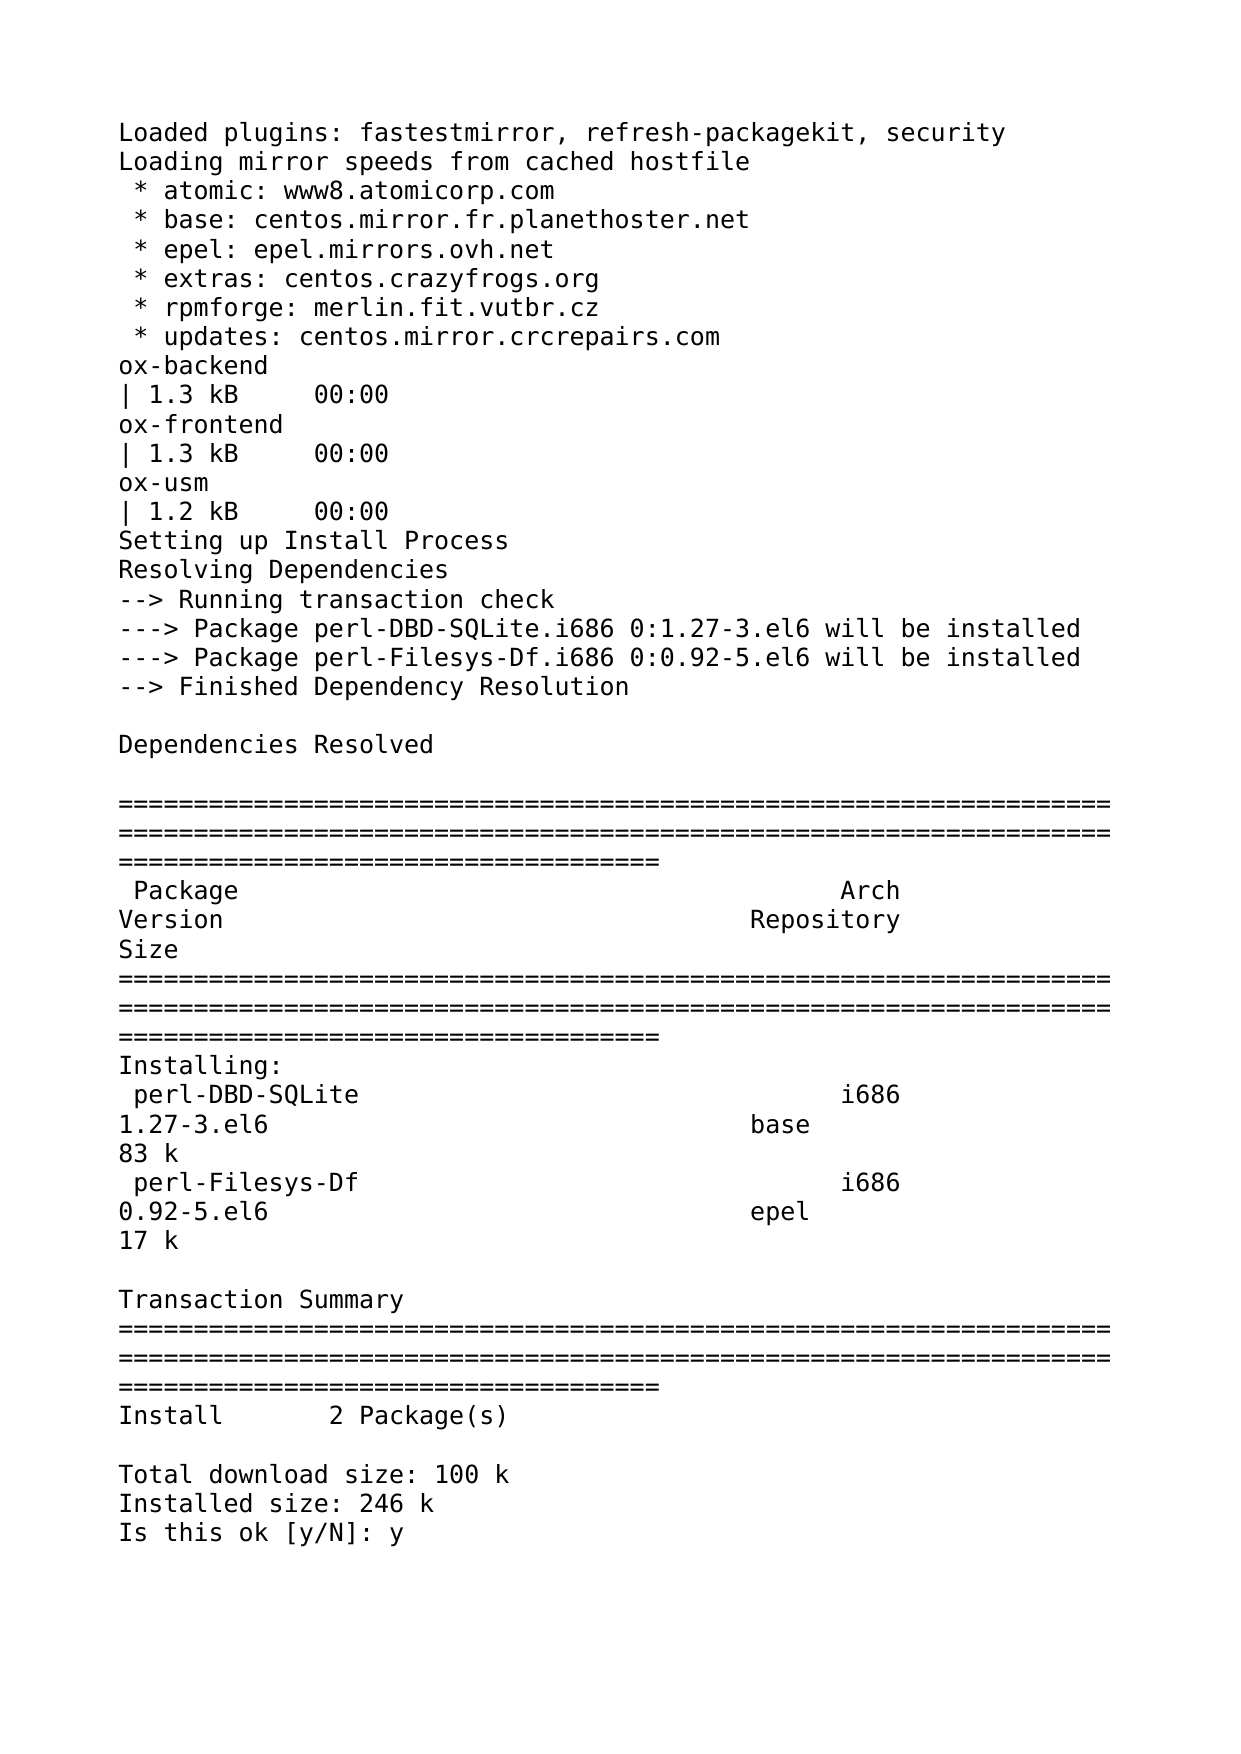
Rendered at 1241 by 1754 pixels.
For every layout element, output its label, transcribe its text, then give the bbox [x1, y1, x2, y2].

text Loaded plugins: fastestmirror, refresh-packagekit, security Loading mirror speeds from cached hostfile * atomic: www8.atomicorp.com * base: centos.mirror.fr.planethoster.net * epel: epel.mirrors.ovh.net * extras: centos.crazyfrogs.org * rpmforge: merlin.fit.vutbr.cz * updates: centos.mirror.crcrepairs.com ox-backend | 1.3 kB 00:00 ox-frontend | 1.3 kB 00:00 ox-usm | 1.2 kB 00:00 Setting up Install Process Resolving Dependencies --> Running transaction check ---> Package perl-DBD-SQLite.i686 0:1.27-3.el6 will be installed ---> Package perl-Filesys-Df.i686 0:0.92-5.el6 will be installed --> Finished Dependency Resolution Dependencies Resolved ======================================================================================================================================================================== Package Arch Version Repository Size ======================================================================================================================================================================== Installing: perl-DBD-SQLite i686 1.27-3.el6 base 83 k perl-Filesys-Df i686 0.92-5.el6 epel 17 k Transaction Summary ======================================================================================================================================================================== Install 2 Package(s) Total download size: 100 k Installed size: 246 k Is this ok [y/N]: y [118, 118, 1122, 1547]
